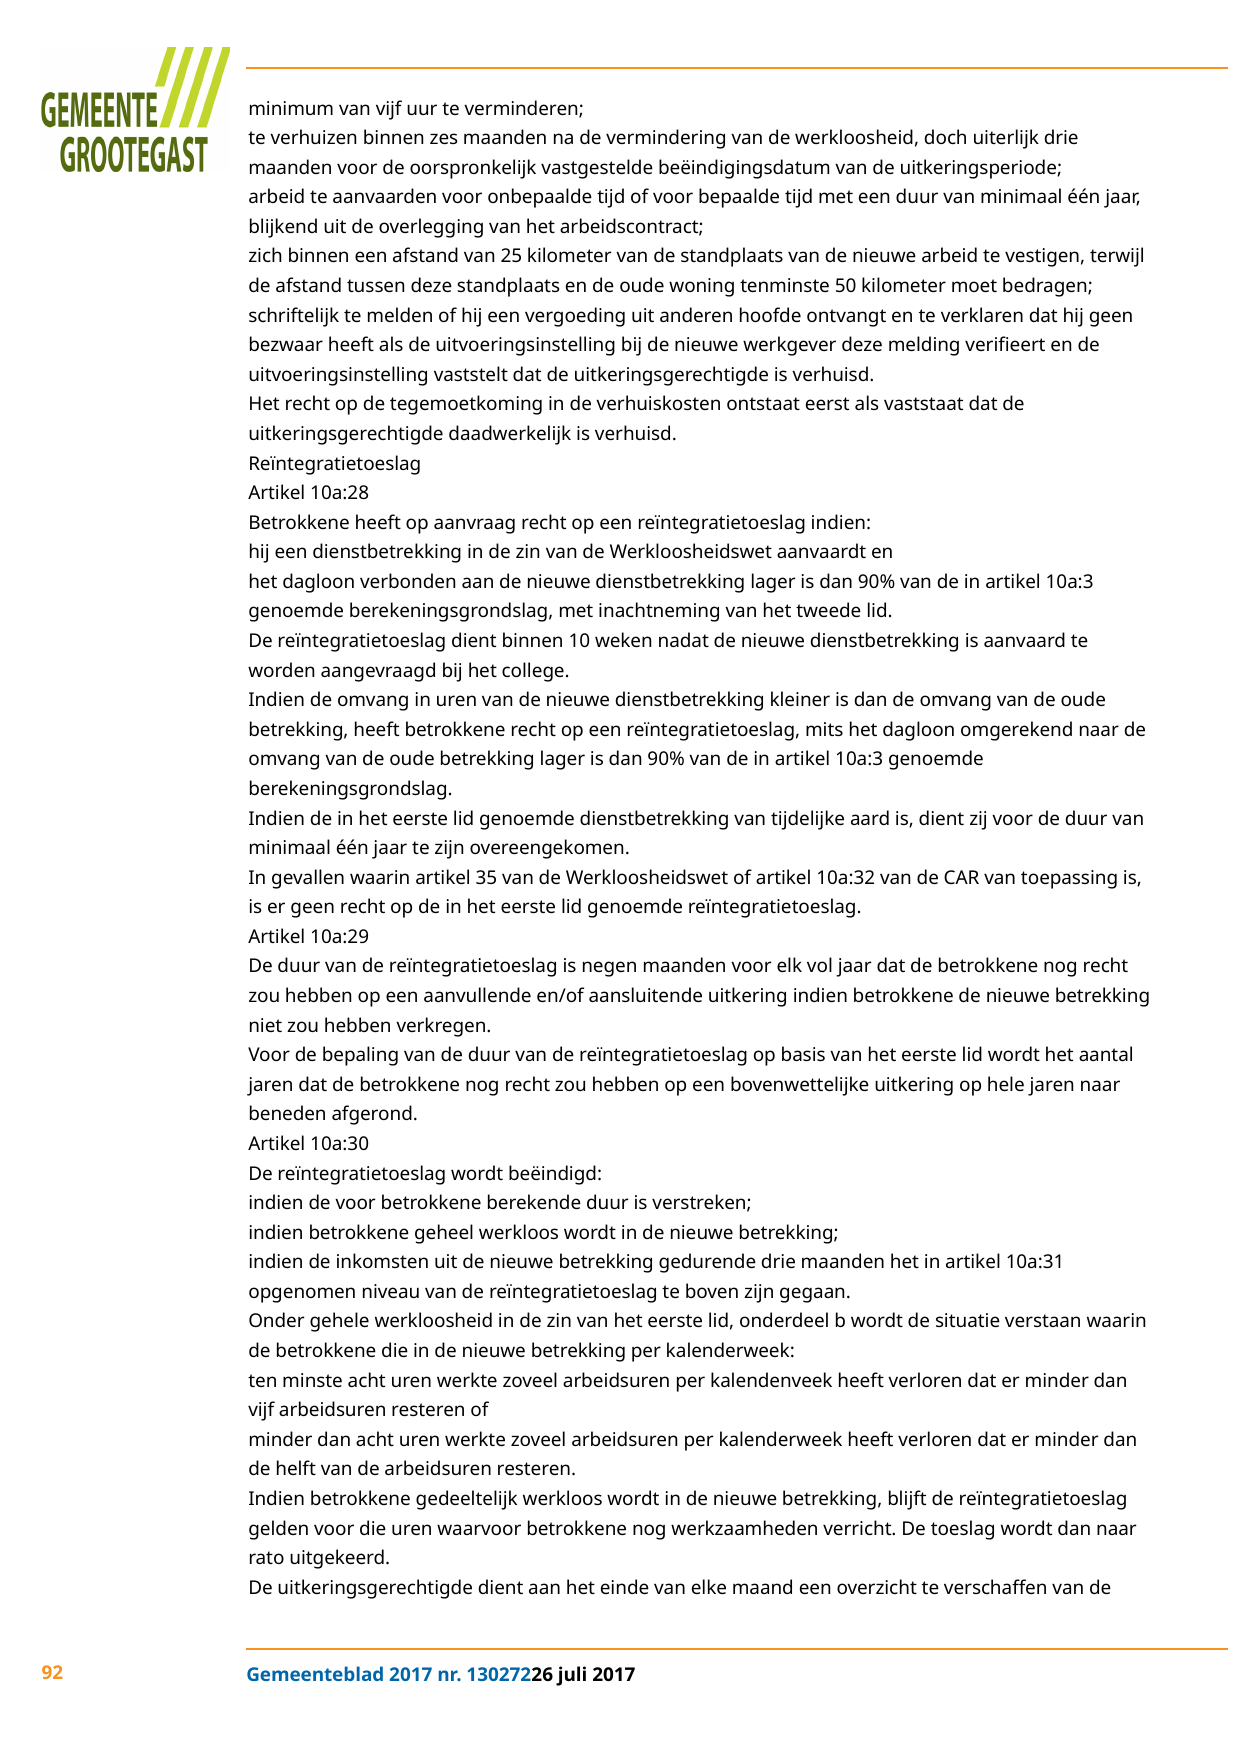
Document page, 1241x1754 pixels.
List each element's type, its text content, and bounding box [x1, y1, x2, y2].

text Reïntegratietoeslag [248, 450, 1152, 476]
text indien de inkomsten uit de nieuwe betrekking gedurende drie maanden het in artikel 10a:31 opgenomen niveau van de reïntegratietoeslag te boven zijn gegaan. [248, 1248, 1152, 1304]
text De reïntegratietoeslag dient binnen 10 weken nadat de nieuwe dienstbetrekking is aanvaard te worden aangevraagd bij het college. [248, 627, 1152, 683]
text arbeid te aanvaarden voor onbepaalde tijd of voor bepaalde tijd met een duur van minimaal één jaar, blijkend uit de overlegging van het arbeidscontract; [248, 183, 1152, 239]
text ten minste acht uren werkte zoveel arbeidsuren per kalendenveek heeft verloren dat er minder dan vijf arbeidsuren resteren of [248, 1367, 1152, 1422]
text hij een dienstbetrekking in de zin van de Werkloosheidswet aanvaardt en [248, 538, 1152, 564]
text De duur van de reïntegratietoeslag is negen maanden voor elk vol jaar dat de betrokkene nog recht zou hebben op een aanvullende en/of aansluitende uitkering indien betrokkene de nieuwe betrekking niet zou hebben verkregen. [248, 953, 1152, 1038]
text minder dan acht uren werkte zoveel arbeidsuren per kalenderweek heeft verloren dat er minder dan de helft van de arbeidsuren resteren. [248, 1426, 1152, 1481]
text Artikel 10a:28 [248, 479, 1152, 505]
text te verhuizen binnen zes maanden na de vermindering van de werkloosheid, doch uiterlijk drie maanden voor de oorspronkelijk vastgestelde beëindigingsdatum van de uitkeringsperiode; [248, 124, 1152, 180]
text Indien de omvang in uren van de nieuwe dienstbetrekking kleiner is dan de omvang van de oude betrekking, heeft betrokkene recht op een reïntegratietoeslag, mits het dagloon omgerekend naar de omvang van de oude betrekking lager is dan 90% van de in artikel 10a:3 genoemde berekeningsgrondslag. [248, 686, 1152, 801]
text het dagloon verbonden aan de nieuwe dienstbetrekking lager is dan 90% van de in artikel 10a:3 genoemde berekeningsgrondslag, met inachtneming van het tweede lid. [248, 568, 1152, 623]
text Artikel 10a:29 [248, 923, 1152, 949]
text zich binnen een afstand van 25 kilometer van de standplaats van de nieuwe arbeid te vestigen, terwijl de afstand tussen deze standplaats en de oude woning tenminste 50 kilometer moet bedragen; [248, 243, 1152, 298]
text Indien de in het eerste lid genoemde dienstbetrekking van tijdelijke aard is, dient zij voor de duur van minimaal één jaar te zijn overeengekomen. [248, 805, 1152, 860]
text Voor de bepaling van de duur van de reïntegratietoeslag op basis van het eerste lid wordt het aantal jaren dat de betrokkene nog recht zou hebben op een bovenwettelijke uitkering op hele jaren naar beneden afgerond. [248, 1041, 1152, 1126]
text Betrokkene heeft op aanvraag recht op een reïntegratietoeslag indien: [248, 509, 1152, 535]
text Onder gehele werkloosheid in de zin van het eerste lid, onderdeel b wordt de situatie verstaan waarin de betrokkene die in de nieuwe betrekking per kalenderweek: [248, 1308, 1152, 1363]
text In gevallen waarin artikel 35 van de Werkloosheidswet of artikel 10a:32 van de CAR van toepassing is, is er geen recht op de in het eerste lid genoemde reïntegratietoeslag. [248, 864, 1152, 919]
picture [41, 47, 231, 172]
text minimum van vijf uur te verminderen; [248, 95, 1152, 121]
text De uitkeringsgerechtigde dient aan het einde van elke maand een overzicht te verschaffen van de [248, 1574, 1152, 1600]
text schriftelijk te melden of hij een vergoeding uit anderen hoofde ontvangt en te verklaren dat hij geen bezwaar heeft als de uitvoeringsinstelling bij de nieuwe werkgever deze melding verifieert en de uitvoeringsinstelling vaststelt dat de uitkeringsgerechtigde is verhuisd. [248, 302, 1152, 387]
text Het recht op de tegemoetkoming in de verhuiskosten ontstaat eerst als vaststaat dat de uitkeringsgerechtigde daadwerkelijk is verhuisd. [248, 391, 1152, 446]
text indien betrokkene geheel werkloos wordt in de nieuwe betrekking; [248, 1219, 1152, 1245]
text Indien betrokkene gedeeltelijk werkloos wordt in de nieuwe betrekking, blijft de reïntegratietoeslag gelden voor die uren waarvoor betrokkene nog werkzaamheden verricht. De toeslag wordt dan naar rato uitgekeerd. [248, 1485, 1152, 1570]
text De reïntegratietoeslag wordt beëindigd: [248, 1160, 1152, 1186]
text indien de voor betrokkene berekende duur is verstreken; [248, 1189, 1152, 1215]
text Artikel 10a:30 [248, 1130, 1152, 1156]
